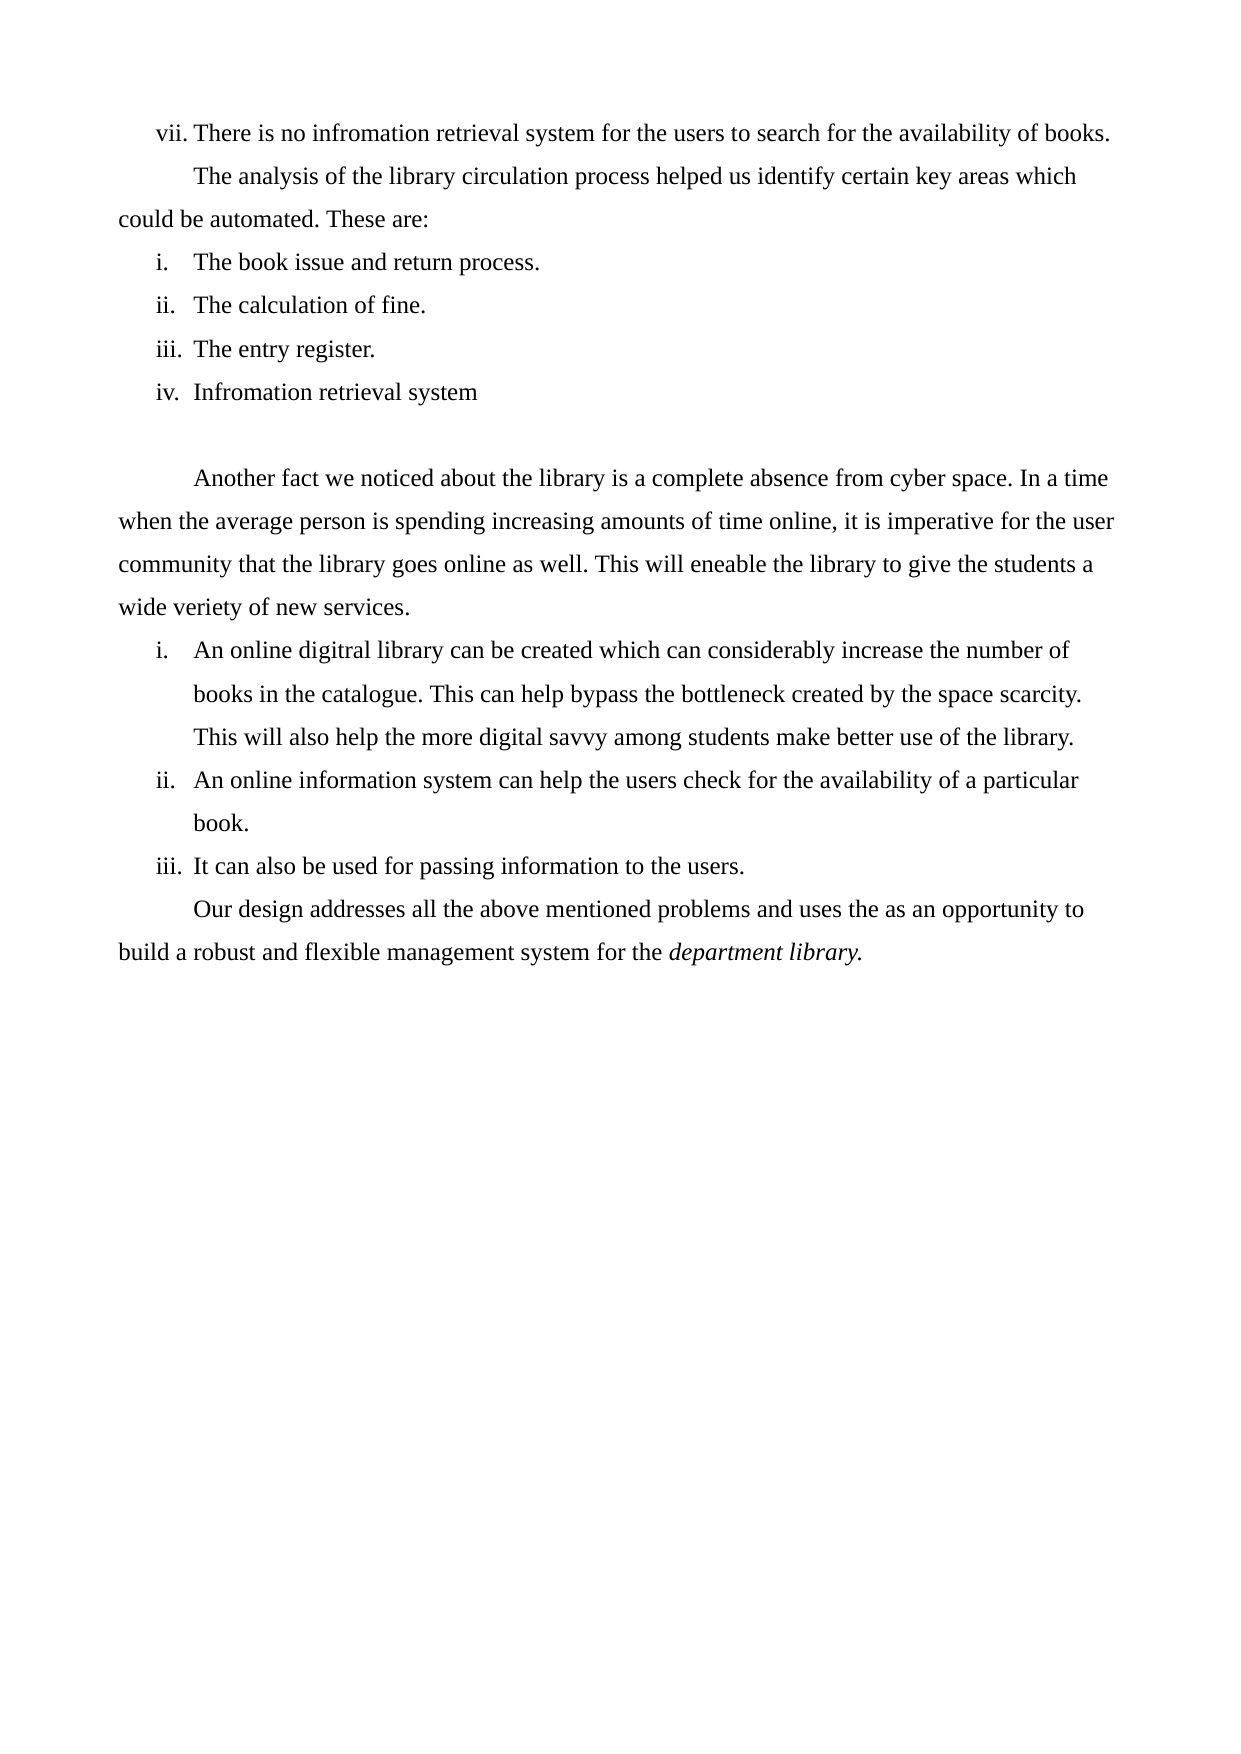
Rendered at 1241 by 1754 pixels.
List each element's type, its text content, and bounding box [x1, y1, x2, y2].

list An online digitral library can be created which can considerably increase the number of books in the catalogue. This can help bypass the bottleneck created by the space scarcity. This will also help the more digital savvy among students make better use of the library. [156, 636, 1122, 751]
list An online information system can help the users check for the availability of a particular book. [156, 765, 1122, 837]
list The calculation of fine. [156, 291, 1122, 319]
list It can also be used for passing information to the users. [156, 851, 1122, 880]
text Another fact we noticed about the library is a complete absence from cyber space. In a time when the average person is spending increasing amounts of time online, it is imperative for the user community that the library goes online as well. This will eneable the library to give the students a wide veriety of new services. [118, 463, 1122, 621]
list There is no infromation retrieval system for the users to search for the availability of books. [156, 118, 1122, 147]
text The analysis of the library circulation process helped us identify certain key areas which could be automated. These are: [118, 161, 1122, 233]
list The entry register. [156, 334, 1122, 362]
list Infromation retrieval system [156, 377, 1122, 406]
list The book issue and return process. [156, 247, 1122, 276]
text Our design addresses all the above mentioned problems and uses the as an opportunity to build a robust and flexible management system for the department library. [118, 894, 1122, 966]
